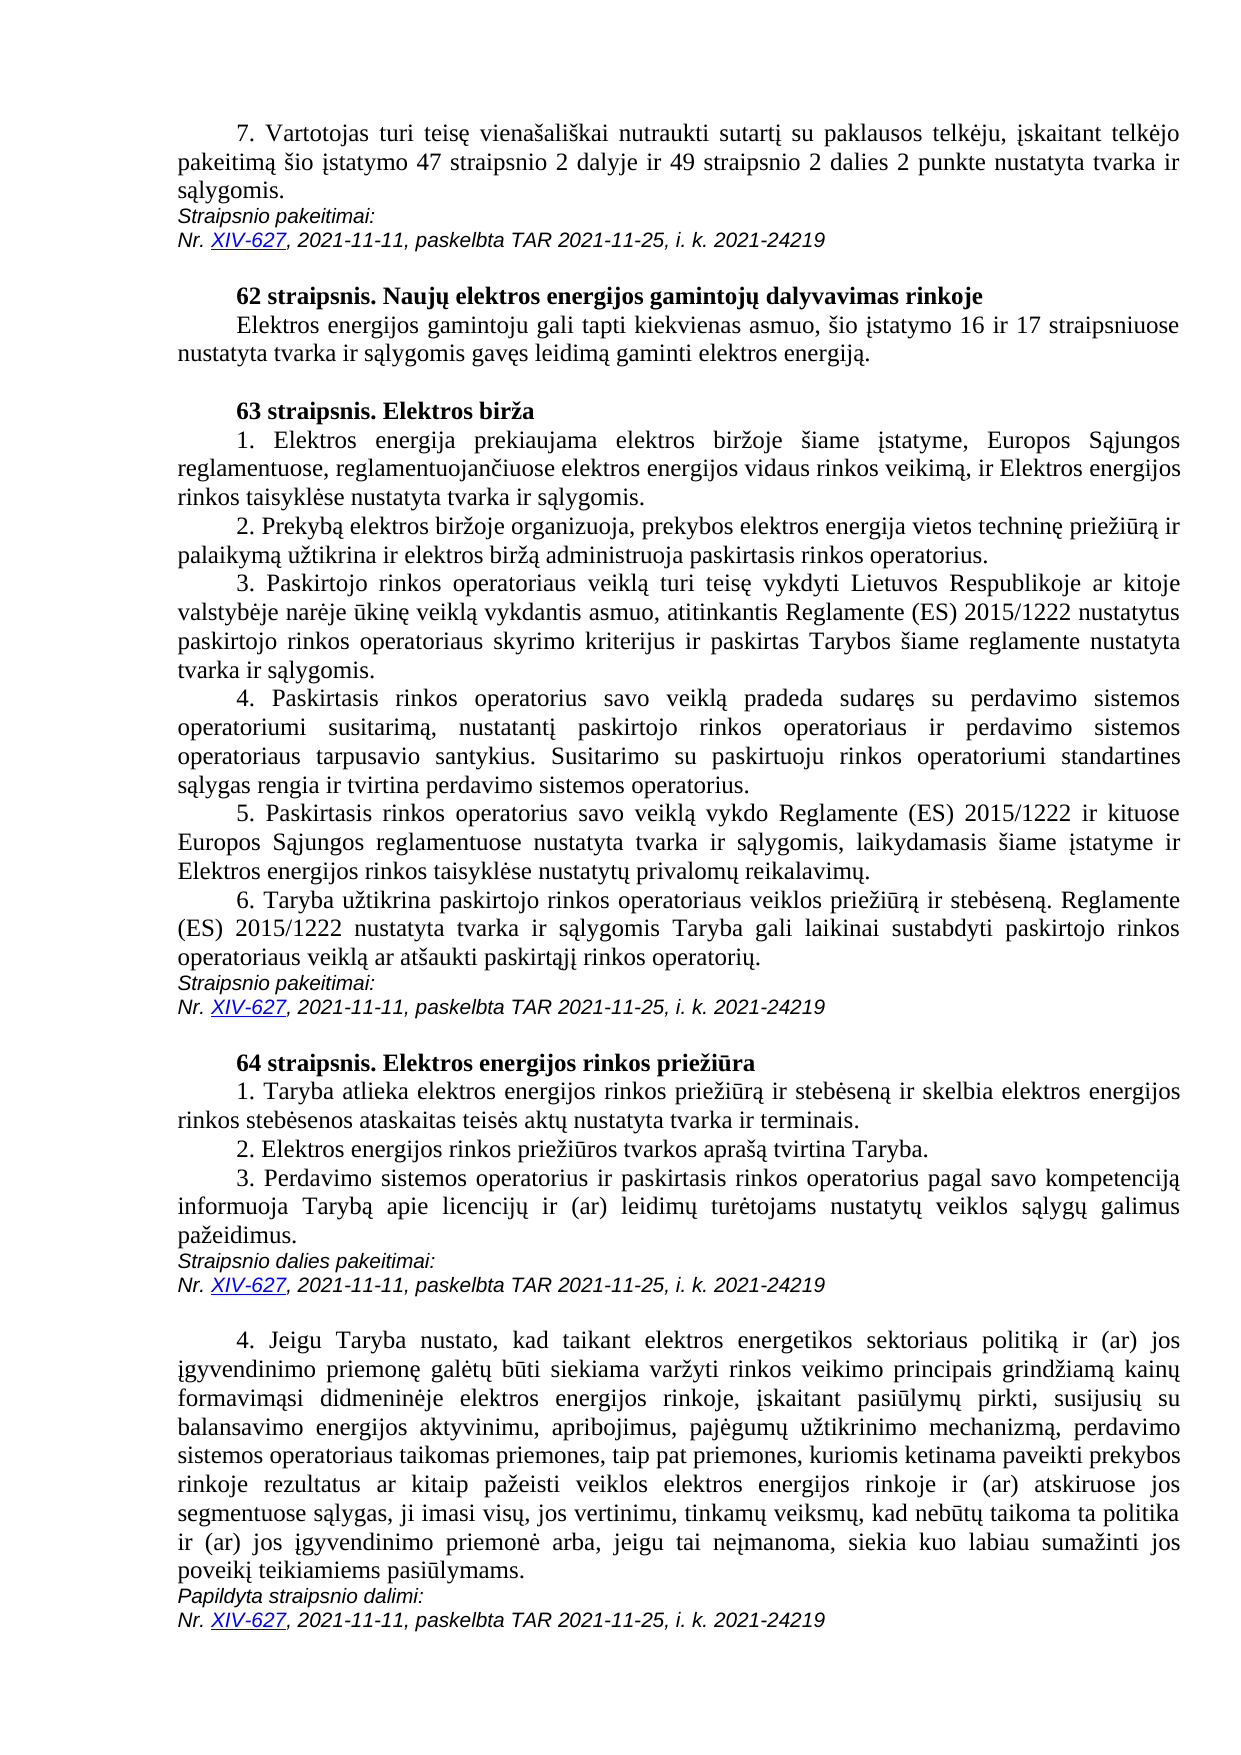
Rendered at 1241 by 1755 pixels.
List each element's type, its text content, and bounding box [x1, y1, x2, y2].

text 63 straipsnis. Elektros birža [177, 396, 1181, 425]
text 5. Paskirtasis rinkos operatorius savo veiklą vykdo Reglamente (ES) 2015/1222 ir kituose Europos Sąjungos reglamentuose nustatyta tvarka ir sąlygomis, laikydamasis šiame įstatyme ir Elektros energijos rinkos taisyklėse nustatytų privalomų reikalavimų. [177, 798, 1181, 885]
text 3. Paskirtojo rinkos operatoriaus veiklą turi teisę vykdyti Lietuvos Respublikoje ar kitoje valstybėje narėje ūkinę veiklą vykdantis asmuo, atitinkantis Reglamente (ES) 2015/1222 nustatytus paskirtojo rinkos operatoriaus skyrimo kriterijus ir paskirtas Tarybos šiame reglamente nustatyta tvarka ir sąlygomis. [177, 568, 1181, 683]
text 62 straipsnis. Naujų elektros energijos gamintojų dalyvavimas rinkoje [177, 281, 1181, 310]
text 3. Perdavimo sistemos operatorius ir paskirtasis rinkos operatorius pagal savo kompetenciją informuoja Tarybą apie licencijų ir (ar) leidimų turėtojams nustatytų veiklos sąlygų galimus pažeidimus. [177, 1163, 1181, 1249]
text 6. Taryba užtikrina paskirtojo rinkos operatoriaus veiklos priežiūrą ir stebėseną. Reglamente (ES) 2015/1222 nustatyta tvarka ir sąlygomis Taryba gali laikinai sustabdyti paskirtojo rinkos operatoriaus veiklą ar atšaukti paskirtąjį rinkos operatorių. [177, 885, 1181, 971]
text Papildyta straipsnio dalimi: [177, 1584, 1181, 1608]
text Straipsnio dalies pakeitimai: [177, 1249, 1181, 1273]
text Nr. XIV-627, 2021-11-11, paskelbta TAR 2021-11-25, i. k. 2021-24219 [177, 995, 1181, 1019]
text 1. Elektros energija prekiaujama elektros biržoje šiame įstatyme, Europos Sąjungos reglamentuose, reglamentuojančiuose elektros energijos vidaus rinkos veikimą, ir Elektros energijos rinkos taisyklėse nustatyta tvarka ir sąlygomis. [177, 425, 1181, 511]
text Nr. XIV-627, 2021-11-11, paskelbta TAR 2021-11-25, i. k. 2021-24219 [177, 1273, 1181, 1297]
text Straipsnio pakeitimai: [177, 204, 1181, 228]
text Straipsnio pakeitimai: [177, 971, 1181, 995]
text 1. Taryba atlieka elektros energijos rinkos priežiūrą ir stebėseną ir skelbia elektros energijos rinkos stebėsenos ataskaitas teisės aktų nustatyta tvarka ir terminais. [177, 1076, 1181, 1134]
text Nr. XIV-627, 2021-11-11, paskelbta TAR 2021-11-25, i. k. 2021-24219 [177, 228, 1181, 252]
text 2. Prekybą elektros biržoje organizuoja, prekybos elektros energija vietos techninę priežiūrą ir palaikymą užtikrina ir elektros biržą administruoja paskirtasis rinkos operatorius. [177, 511, 1181, 568]
text Nr. XIV-627, 2021-11-11, paskelbta TAR 2021-11-25, i. k. 2021-24219 [177, 1608, 1181, 1632]
text 4. Jeigu Taryba nustato, kad taikant elektros energetikos sektoriaus politiką ir (ar) jos įgyvendinimo priemonę galėtų būti siekiama varžyti rinkos veikimo principais grindžiamą kainų formavimąsi didmeninėje elektros energijos rinkoje, įskaitant pasiūlymų pirkti, susijusių su balansavimo energijos aktyvinimu, apribojimus, pajėgumų užtikrinimo mechanizmą, perdavimo sistemos operatoriaus taikomas priemones, taip pat priemones, kuriomis ketinama paveikti prekybos rinkoje rezultatus ar kitaip pažeisti veiklos elektros energijos rinkoje ir (ar) atskiruose jos segmentuose sąlygas, ji imasi visų, jos vertinimu, tinkamų veiksmų, kad nebūtų taikoma ta politika ir (ar) jos įgyvendinimo priemonė arba, jeigu tai neįmanoma, siekia kuo labiau sumažinti jos poveikį teikiamiems pasiūlymams. [177, 1326, 1181, 1584]
text 2. Elektros energijos rinkos priežiūros tvarkos aprašą tvirtina Taryba. [177, 1134, 1181, 1163]
text 64 straipsnis. Elektros energijos rinkos priežiūra [177, 1048, 1181, 1076]
text 7. Vartotojas turi teisę vienašališkai nutraukti sutartį su paklausos telkėju, įskaitant telkėjo pakeitimą šio įstatymo 47 straipsnio 2 dalyje ir 49 straipsnio 2 dalies 2 punkte nustatyta tvarka ir sąlygomis. [177, 118, 1181, 204]
text Elektros energijos gamintoju gali tapti kiekvienas asmuo, šio įstatymo 16 ir 17 straipsniuose nustatyta tvarka ir sąlygomis gavęs leidimą gaminti elektros energiją. [177, 310, 1181, 367]
text 4. Paskirtasis rinkos operatorius savo veiklą pradeda sudaręs su perdavimo sistemos operatoriumi susitarimą, nustatantį paskirtojo rinkos operatoriaus ir perdavimo sistemos operatoriaus tarpusavio santykius. Susitarimo su paskirtuoju rinkos operatoriumi standartines sąlygas rengia ir tvirtina perdavimo sistemos operatorius. [177, 683, 1181, 798]
